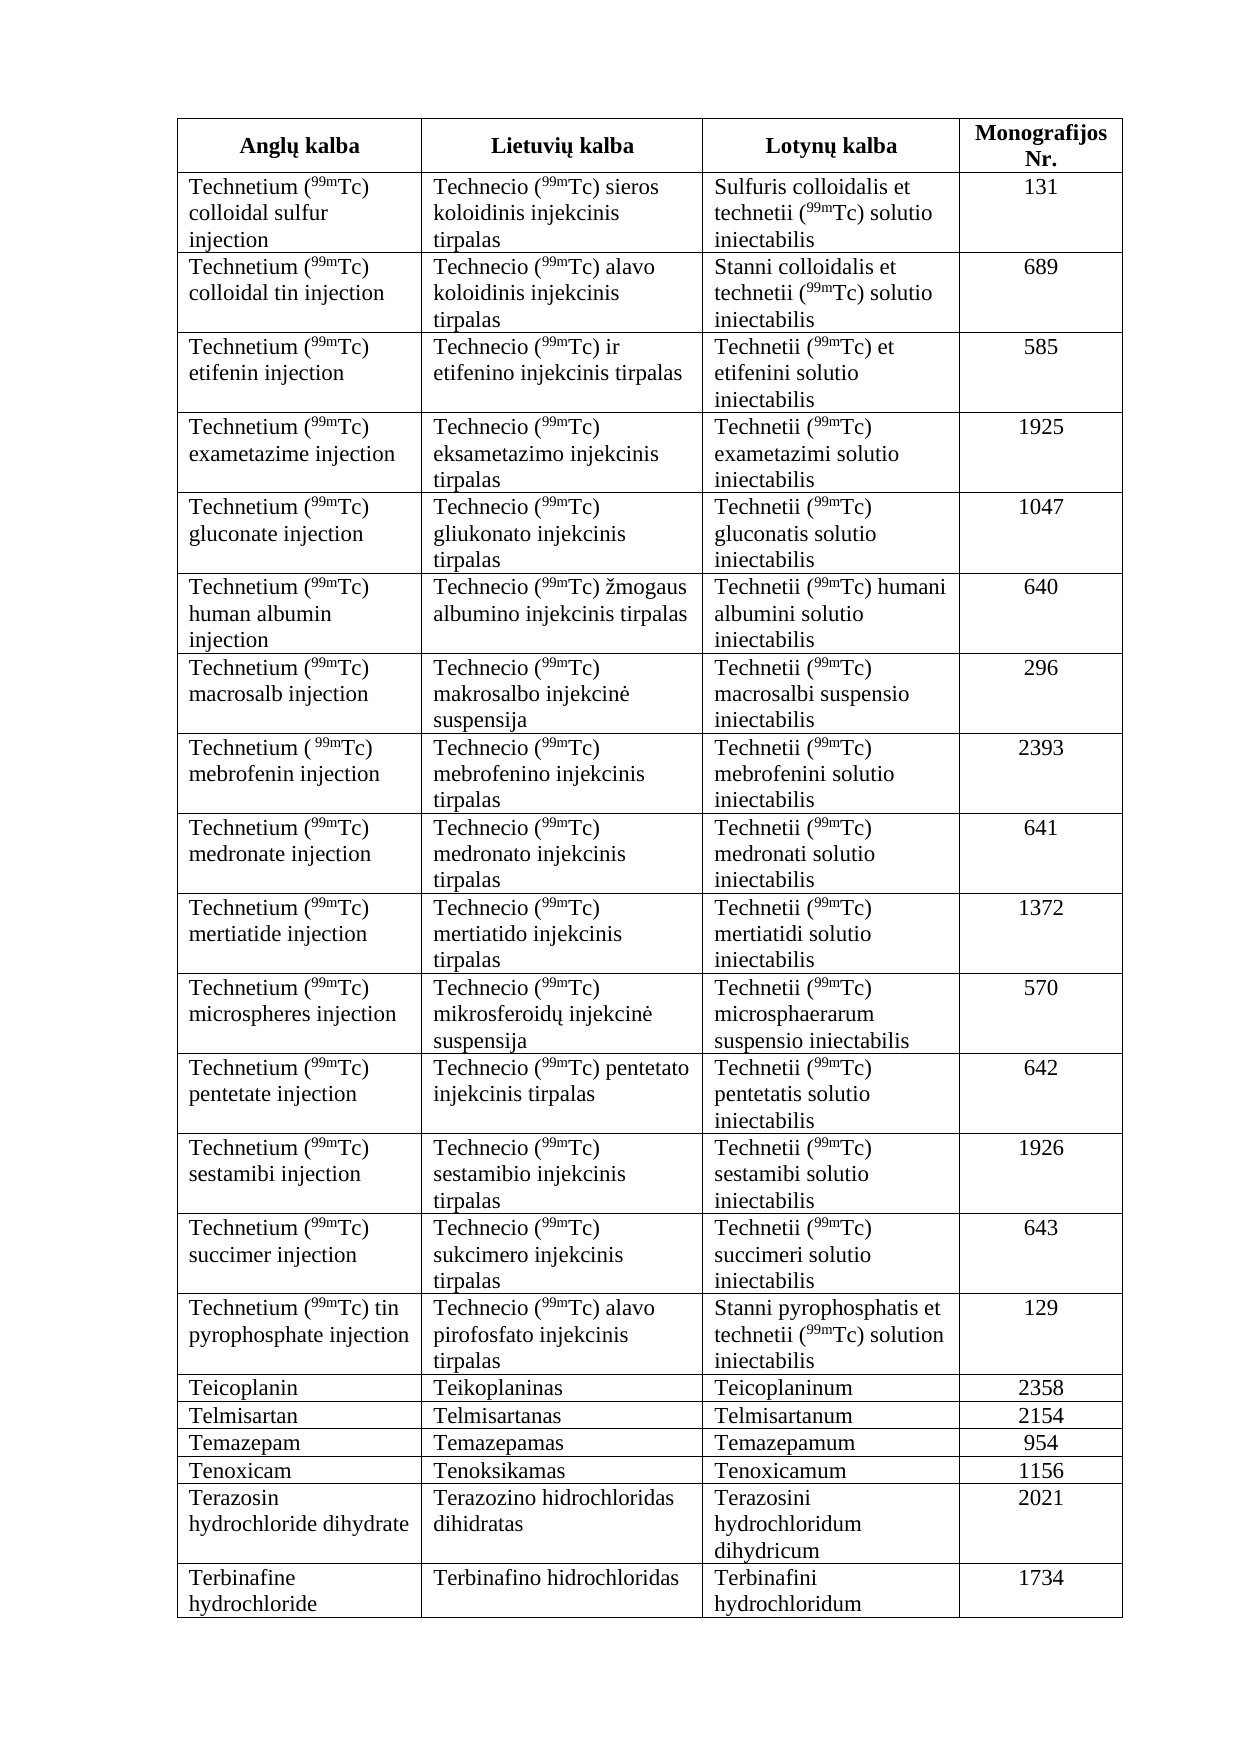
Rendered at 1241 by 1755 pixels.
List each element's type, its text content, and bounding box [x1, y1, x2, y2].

table_cell Telmisartan [178, 1402, 421, 1428]
table_cell Technetii (99mTc) macrosalbi suspensio iniectabilis [703, 654, 959, 733]
table_cell Technetium (99mTc) exametazime injection [178, 413, 421, 492]
table_cell 2021 [960, 1484, 1122, 1563]
table_cell Technecio (99mTc) makrosalbo injekcinė suspensija [422, 654, 702, 733]
table_cell Technetium (99mTc) colloidal tin injection [178, 253, 421, 332]
table_cell Temazepamas [422, 1429, 702, 1456]
table_cell Technecio (99mTc) sestamibio injekcinis tirpalas [422, 1134, 702, 1213]
table_cell 1926 [960, 1134, 1122, 1213]
table_cell Technetii (99mTc) humani albumini solutio iniectabilis [703, 574, 959, 652]
table_cell Technetium (99mTc) macrosalb injection [178, 654, 421, 733]
table_cell Technecio (99mTc) sieros koloidinis injekcinis tirpalas [422, 173, 702, 252]
table_cell Technecio (99mTc) eksametazimo injekcinis tirpalas [422, 413, 702, 492]
table_cell 2393 [960, 734, 1122, 813]
table_cell Technetium (99mTc) medronate injection [178, 814, 421, 893]
table_cell Technetii (99mTc) exametazimi solutio iniectabilis [703, 413, 959, 492]
table_cell 129 [960, 1294, 1122, 1373]
table_cell Stanni pyrophosphatis et technetii (99mTc) solution iniectabilis [703, 1294, 959, 1373]
table_cell Technecio (99mTc) mikrosferoidų injekcinė suspensija [422, 974, 702, 1053]
table_cell Technetii (99mTc) sestamibi solutio iniectabilis [703, 1134, 959, 1213]
table_cell Technetium (99mTc) human albumin injection [178, 574, 421, 652]
table_header Anglų kalba [178, 119, 421, 172]
table_cell Technetii (99mTc) gluconatis solutio iniectabilis [703, 493, 959, 572]
table_cell Technetii (99mTc) medronati solutio iniectabilis [703, 814, 959, 893]
table_cell 585 [960, 333, 1122, 412]
table_cell Teicoplanin [178, 1375, 421, 1401]
table_cell Stanni colloidalis et technetii (99mTc) solutio iniectabilis [703, 253, 959, 332]
table_cell 1047 [960, 493, 1122, 572]
table_cell 1156 [960, 1457, 1122, 1483]
table_cell 1925 [960, 413, 1122, 492]
table_cell 1734 [960, 1564, 1122, 1617]
table_cell Technecio (99mTc) ir etifenino injekcinis tirpalas [422, 333, 702, 412]
table_cell 954 [960, 1429, 1122, 1456]
table_cell Technetium (99mTc) etifenin injection [178, 333, 421, 412]
table_cell Technetium (99mTc) sestamibi injection [178, 1134, 421, 1213]
table_cell Technecio (99mTc) mertiatido injekcinis tirpalas [422, 894, 702, 973]
table_cell Tenoksikamas [422, 1457, 702, 1483]
table_cell Technecio (99mTc) medronato injekcinis tirpalas [422, 814, 702, 893]
table_cell Terazosin hydrochloride dihydrate [178, 1484, 421, 1563]
table_cell Technecio (99mTc) sukcimero injekcinis tirpalas [422, 1214, 702, 1293]
table_cell Technetium ( 99mTc) mebrofenin injection [178, 734, 421, 813]
table_header Lietuvių kalba [422, 119, 702, 172]
table_cell 1372 [960, 894, 1122, 973]
table_cell 2358 [960, 1375, 1122, 1401]
table_cell Technetii (99mTc) mertiatidi solutio iniectabilis [703, 894, 959, 973]
table_cell Terazozino hidrochloridas dihidratas [422, 1484, 702, 1563]
table_header Monografijos Nr. [960, 119, 1122, 172]
table_cell Technetium (99mTc) tin pyrophosphate injection [178, 1294, 421, 1373]
table_cell Technetium (99mTc) succimer injection [178, 1214, 421, 1293]
table_cell Tenoxicamum [703, 1457, 959, 1483]
table_cell Technetium (99mTc) microspheres injection [178, 974, 421, 1053]
table_cell 2154 [960, 1402, 1122, 1428]
table_header Lotynų kalba [703, 119, 959, 172]
table_cell Terbinafini hydrochloridum [703, 1564, 959, 1617]
table_cell 642 [960, 1054, 1122, 1133]
table_cell 689 [960, 253, 1122, 332]
table_cell 643 [960, 1214, 1122, 1293]
table_cell Technetii (99mTc) pentetatis solutio iniectabilis [703, 1054, 959, 1133]
table_cell Technecio (99mTc) žmogaus albumino injekcinis tirpalas [422, 574, 702, 652]
table_cell Sulfuris colloidalis et technetii (99mTc) solutio iniectabilis [703, 173, 959, 252]
table_cell Technecio (99mTc) gliukonato injekcinis tirpalas [422, 493, 702, 572]
table_cell 640 [960, 574, 1122, 652]
table_cell Technetii (99mTc) et etifenini solutio iniectabilis [703, 333, 959, 412]
table_cell Technetium (99mTc) pentetate injection [178, 1054, 421, 1133]
table_cell 131 [960, 173, 1122, 252]
table_cell Technecio (99mTc) pentetato injekcinis tirpalas [422, 1054, 702, 1133]
table_cell Technetium (99mTc) colloidal sulfur injection [178, 173, 421, 252]
table_cell Technetii (99mTc) mebrofenini solutio iniectabilis [703, 734, 959, 813]
table_cell Telmisartanum [703, 1402, 959, 1428]
table_cell Temazepam [178, 1429, 421, 1456]
table_cell Temazepamum [703, 1429, 959, 1456]
table_cell Technecio (99mTc) alavo koloidinis injekcinis tirpalas [422, 253, 702, 332]
table_cell Technetium (99mTc) gluconate injection [178, 493, 421, 572]
table_cell Technetii (99mTc) succimeri solutio iniectabilis [703, 1214, 959, 1293]
table_cell Telmisartanas [422, 1402, 702, 1428]
table_cell Terazosini hydrochloridum dihydricum [703, 1484, 959, 1563]
table_cell Teicoplaninum [703, 1375, 959, 1401]
table_cell 296 [960, 654, 1122, 733]
table_cell Tenoxicam [178, 1457, 421, 1483]
table_cell Technecio (99mTc) alavo pirofosfato injekcinis tirpalas [422, 1294, 702, 1373]
table_cell Technetium (99mTc) mertiatide injection [178, 894, 421, 973]
table_cell 570 [960, 974, 1122, 1053]
table_cell Technetii (99mTc) microsphaerarum suspensio iniectabilis [703, 974, 959, 1053]
table_cell Terbinafino hidrochloridas [422, 1564, 702, 1617]
table_cell Teikoplaninas [422, 1375, 702, 1401]
table_cell 641 [960, 814, 1122, 893]
table_cell Technecio (99mTc) mebrofenino injekcinis tirpalas [422, 734, 702, 813]
table_cell Terbinafine hydrochloride [178, 1564, 421, 1617]
